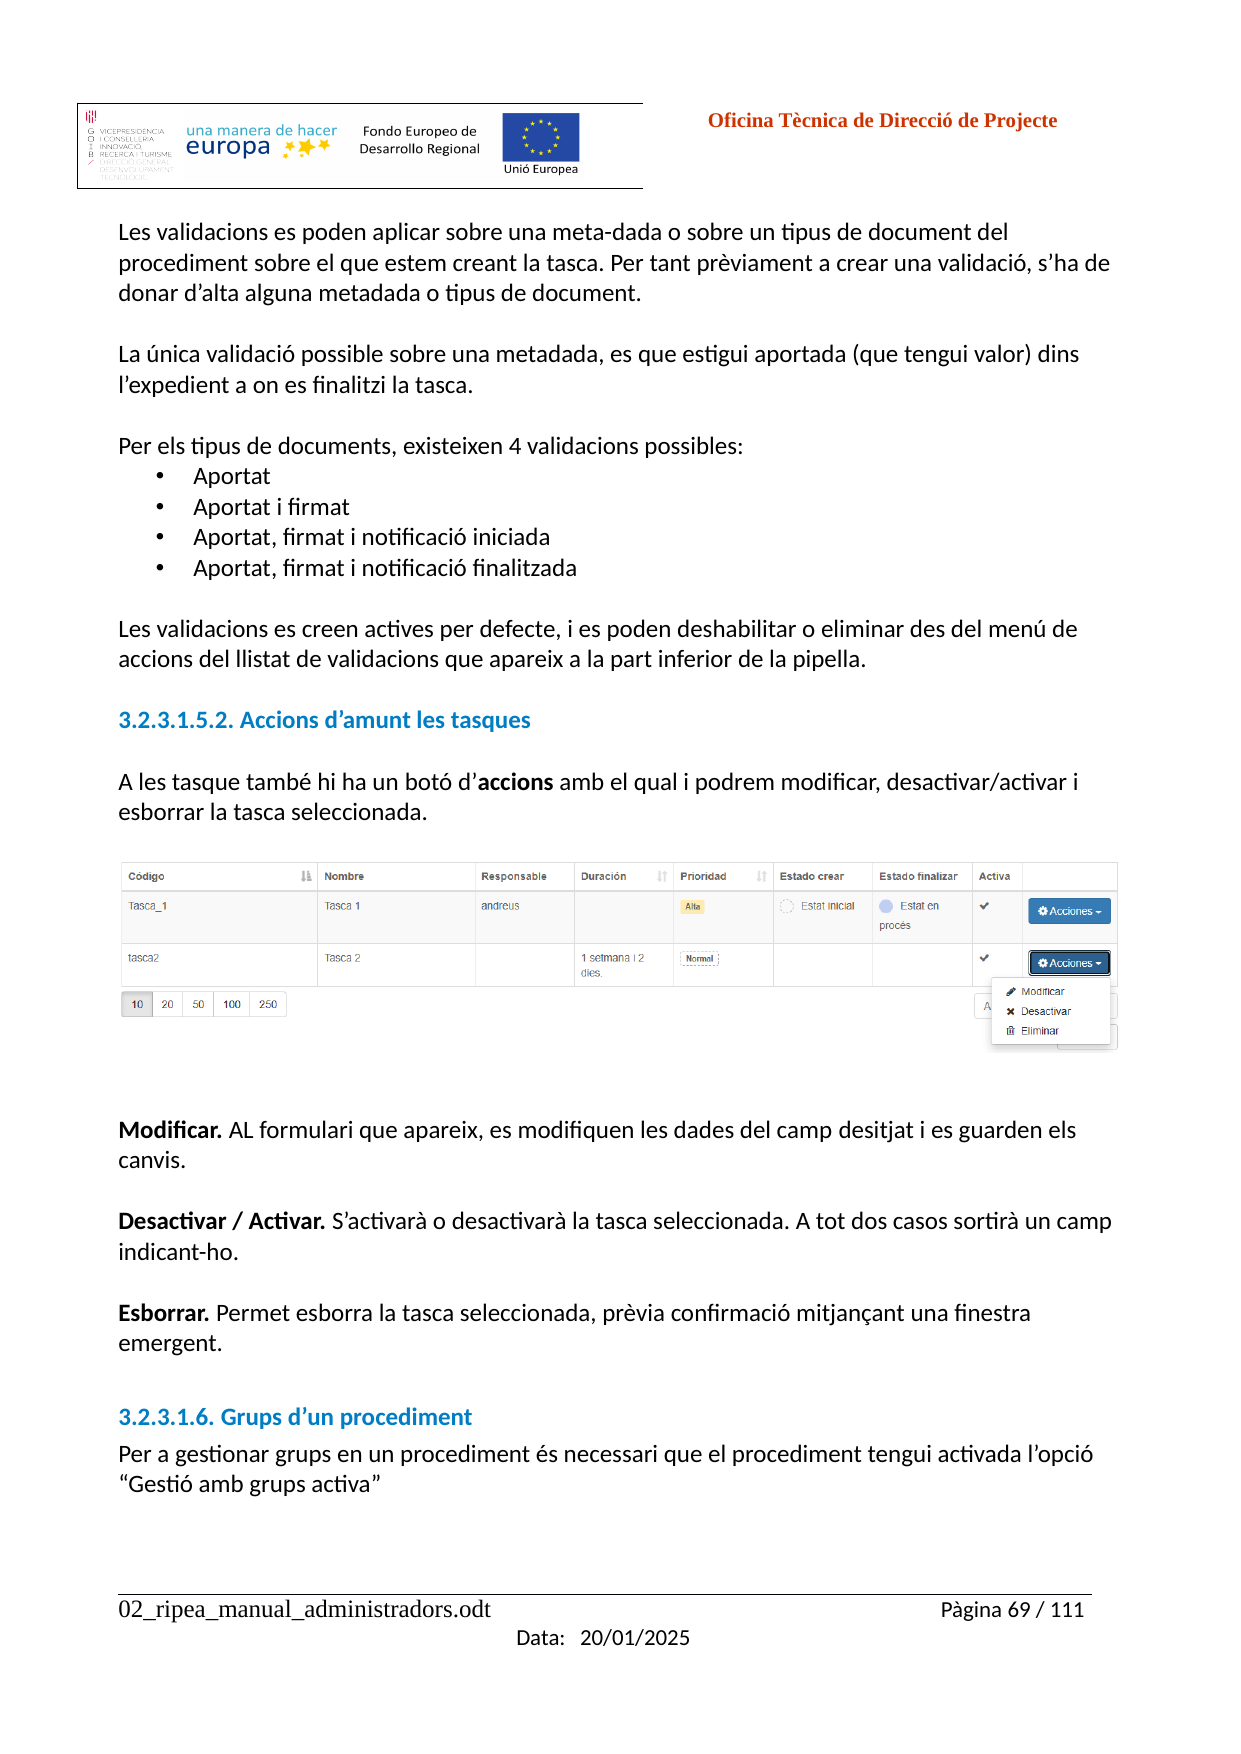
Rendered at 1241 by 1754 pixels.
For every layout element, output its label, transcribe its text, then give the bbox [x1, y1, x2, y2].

text Per a gestionar grups en un procediment és necessari que el procediment tengui activada l’opció “Gestió amb grups activa” [118, 1438, 1122, 1499]
text Desactivar / Activar. S’activarà o desactivarà la tasca seleccionada. A tot dos casos sortirà un camp indicant-ho. [118, 1206, 1122, 1267]
text A les tasque també hi ha un botó d’accions amb el qual i podrem modificar, desactivar/activar i esborrar la tasca seleccionada. [118, 766, 1122, 827]
text Modificar. AL formulari que apareix, es modifiquen les dades del camp desitjat i es guarden els canvis. [118, 1114, 1122, 1175]
list Aportat, firmat i notificació finalitzada [156, 552, 1122, 583]
list Aportat i firmat [156, 491, 1122, 522]
text Per els tipus de documents, existeixen 4 validacions possibles: [118, 430, 1122, 461]
picture [118, 857, 1123, 1053]
picture [184, 108, 585, 182]
text Les validacions es creen actives per defecte, i es poden deshabilitar o eliminar des del menú de accions del llistat de validacions que apareix a la part inferior de la pipella. [118, 613, 1122, 674]
subtitle 3.2.3.1.5.2. Accions d’amunt les tasques [118, 705, 1122, 735]
subtitle 3.2.3.1.6. Grups d’un procediment [118, 1401, 1122, 1432]
text Les validacions es poden aplicar sobre una meta-dada o sobre un tipus de document del procediment sobre el que estem creant la tasca. Per tant prèviament a crear una validació, s’ha de donar d’alta alguna metadada o tipus de document. [118, 216, 1122, 308]
text La única validació possible sobre una metadada, es que estigui aportada (que tengui valor) dins l’expedient a on es finalitzi la tasca. [118, 338, 1122, 399]
picture [82, 108, 178, 182]
list Aportat, firmat i notificació iniciada [156, 522, 1122, 552]
text Esborrar. Permet esborra la tasca seleccionada, prèvia confirmació mitjançant una finestra emergent. [118, 1297, 1122, 1358]
list Aportat [156, 461, 1122, 491]
